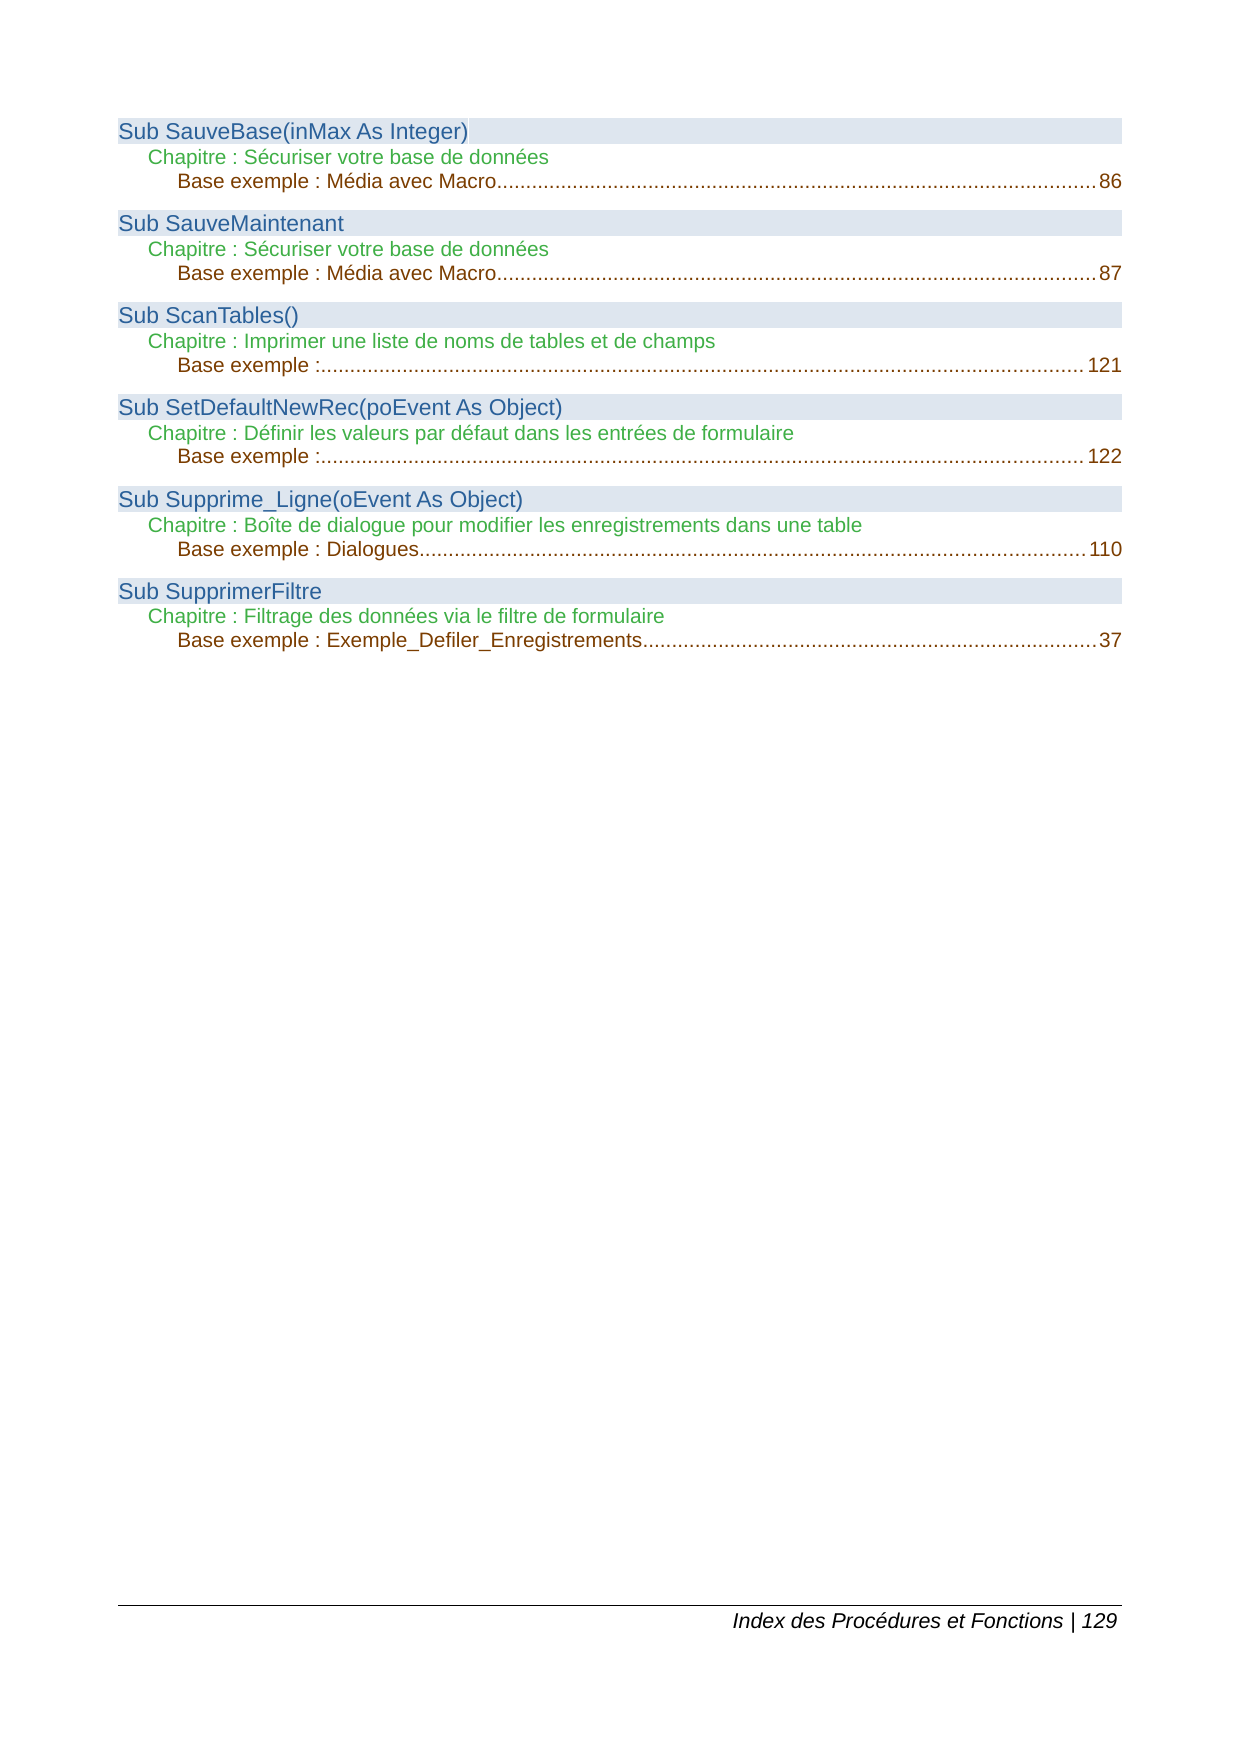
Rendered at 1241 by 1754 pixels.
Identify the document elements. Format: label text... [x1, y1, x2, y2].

text Chapitre : Filtrage des données via le filtre de formulaire [148, 604, 1122, 628]
text Base exemple : 121 [177, 352, 1122, 376]
text Base exemple : Média avec Macro 87 [177, 260, 1122, 284]
text Chapitre : Sécuriser votre base de données [148, 144, 1122, 168]
text Chapitre : Sécuriser votre base de données [148, 236, 1122, 260]
text Base exemple : Dialogues 110 [177, 536, 1122, 560]
text Base exemple : Exemple_Defiler_Enregistrements 37 [177, 628, 1122, 652]
text Chapitre : Imprimer une liste de noms de tables et de champs [148, 328, 1122, 352]
text Chapitre : Définir les valeurs par défaut dans les entrées de formulaire [148, 420, 1122, 444]
text Base exemple : Média avec Macro 86 [177, 168, 1122, 192]
text Base exemple : 122 [177, 444, 1122, 468]
text Chapitre : Boîte de dialogue pour modifier les enregistrements dans une table [148, 512, 1122, 536]
